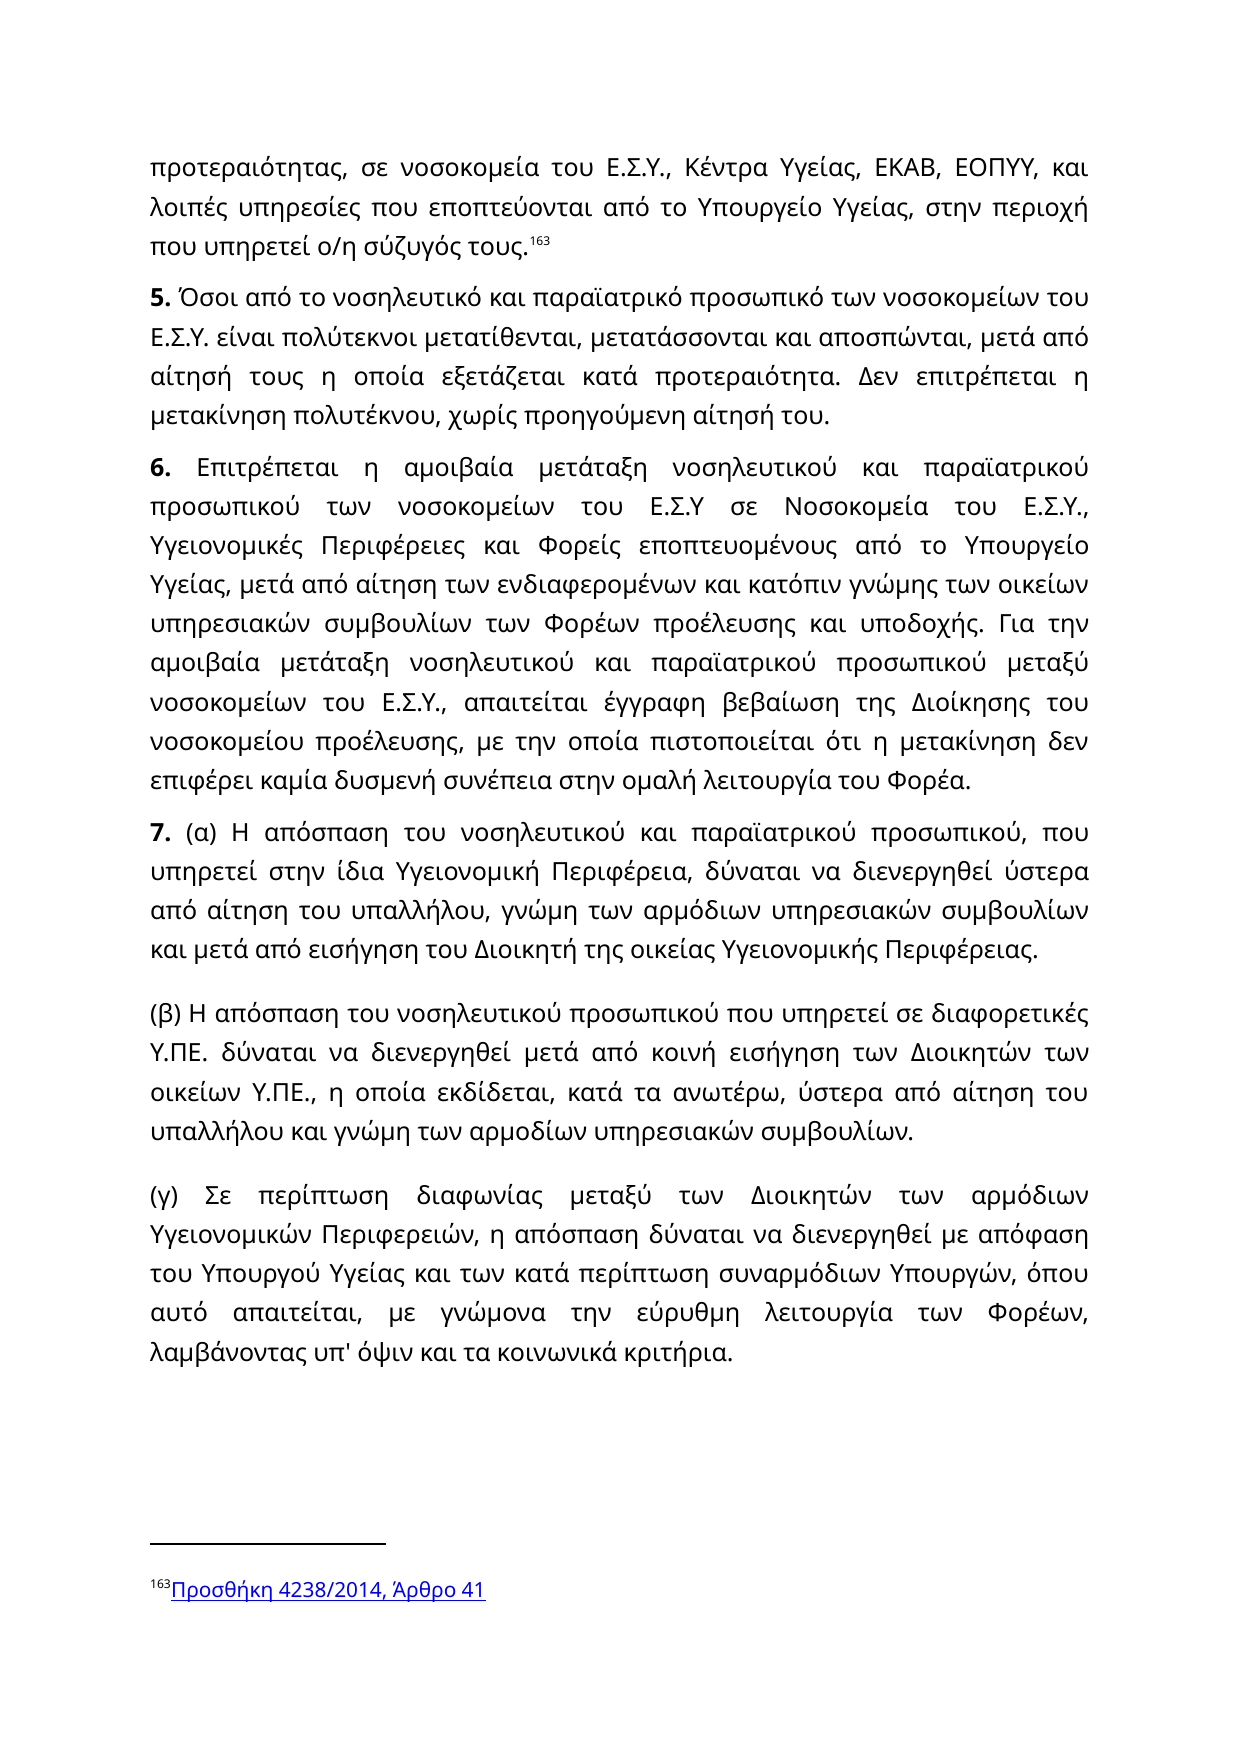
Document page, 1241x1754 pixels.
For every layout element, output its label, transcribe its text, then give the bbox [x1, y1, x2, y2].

text (β) Η απόσπαση του νοσηλευτικού προσωπικού που υπηρετεί σε διαφορετικές Υ.ΠΕ. δύναται να διενεργηθεί μετά από κοινή εισήγηση των Διοικητών των οικείων Υ.ΠΕ., η οποία εκδίδεται, κατά τα ανωτέρω, ύστερα από αίτηση του υπαλλήλου και γνώμη των αρμοδίων υπηρεσιακών συμβουλίων. [150, 996, 1090, 1147]
text 5. Όσοι από το νοσηλευτικό και παραϊατρικό προσωπικό των νοσοκομείων του Ε.Σ.Υ. είναι πολύτεκνοι μετατίθενται, μετατάσσονται και αποσπώνται, μετά από αίτησή τους η οποία εξετάζεται κατά προτεραιότητα. Δεν επιτρέπεται η μετακίνηση πολυτέκνου, χωρίς προηγούμενη αίτησή του. [150, 280, 1090, 432]
text προτεραιότητας, σε νοσοκομεία του Ε.Σ.Υ., Κέντρα Υγείας, ΕΚΑΒ, ΕΟΠΥΥ, και λοιπές υπηρεσίες που εποπτεύονται από το Υπουργείο Υγείας, στην περιοχή που υπηρετεί ο/η σύζυγός τους. [150, 150, 1090, 262]
text (γ) Σε περίπτωση διαφωνίας μεταξύ των Διοικητών των αρμόδιων Υγειονομικών Περιφερειών, η απόσπαση δύναται να διενεργηθεί με απόφαση του Υπουργού Υγείας και των κατά περίπτωση συναρμόδιων Υπουργών, όπου αυτό απαιτείται, με γνώμονα την εύρυθμη λειτουργία των Φορέων, λαμβάνοντας υπ' όψιν και τα κοινωνικά κριτήρια. [150, 1177, 1090, 1368]
text Προσθήκη 4238/2014, Άρθρο 41 [150, 1576, 1090, 1604]
text 7. (α) Η απόσπαση του νοσηλευτικού και παραϊατρικού προσωπικού, που υπηρετεί στην ίδια Υγειονομική Περιφέρεια, δύναται να διενεργηθεί ύστερα από αίτηση του υπαλλήλου, γνώμη των αρμόδιων υπηρεσιακών συμβουλίων και μετά από εισήγηση του Διοικητή της οικείας Υγειονομικής Περιφέρειας. [150, 814, 1090, 966]
text 6. Επιτρέπεται η αμοιβαία μετάταξη νοσηλευτικού και παραϊατρικού προσωπικού των νοσοκομείων του Ε.Σ.Υ σε Νοσοκομεία του Ε.Σ.Υ., Υγειονομικές Περιφέρειες και Φορείς εποπτευομένους από το Υπουργείο Υγείας, μετά από αίτηση των ενδιαφερομένων και κατόπιν γνώμης των οικείων υπηρεσιακών συμβουλίων των Φορέων προέλευσης και υποδοχής. Για την αμοιβαία μετάταξη νοσηλευτικού και παραϊατρικού προσωπικού μεταξύ νοσοκομείων του Ε.Σ.Υ., απαιτείται έγγραφη βεβαίωση της Διοίκησης του νοσοκομείου προέλευσης, με την οποία πιστοποιείται ότι η μετακίνηση δεν επιφέρει καμία δυσμενή συνέπεια στην ομαλή λειτουργία του Φορέα. [150, 449, 1090, 797]
